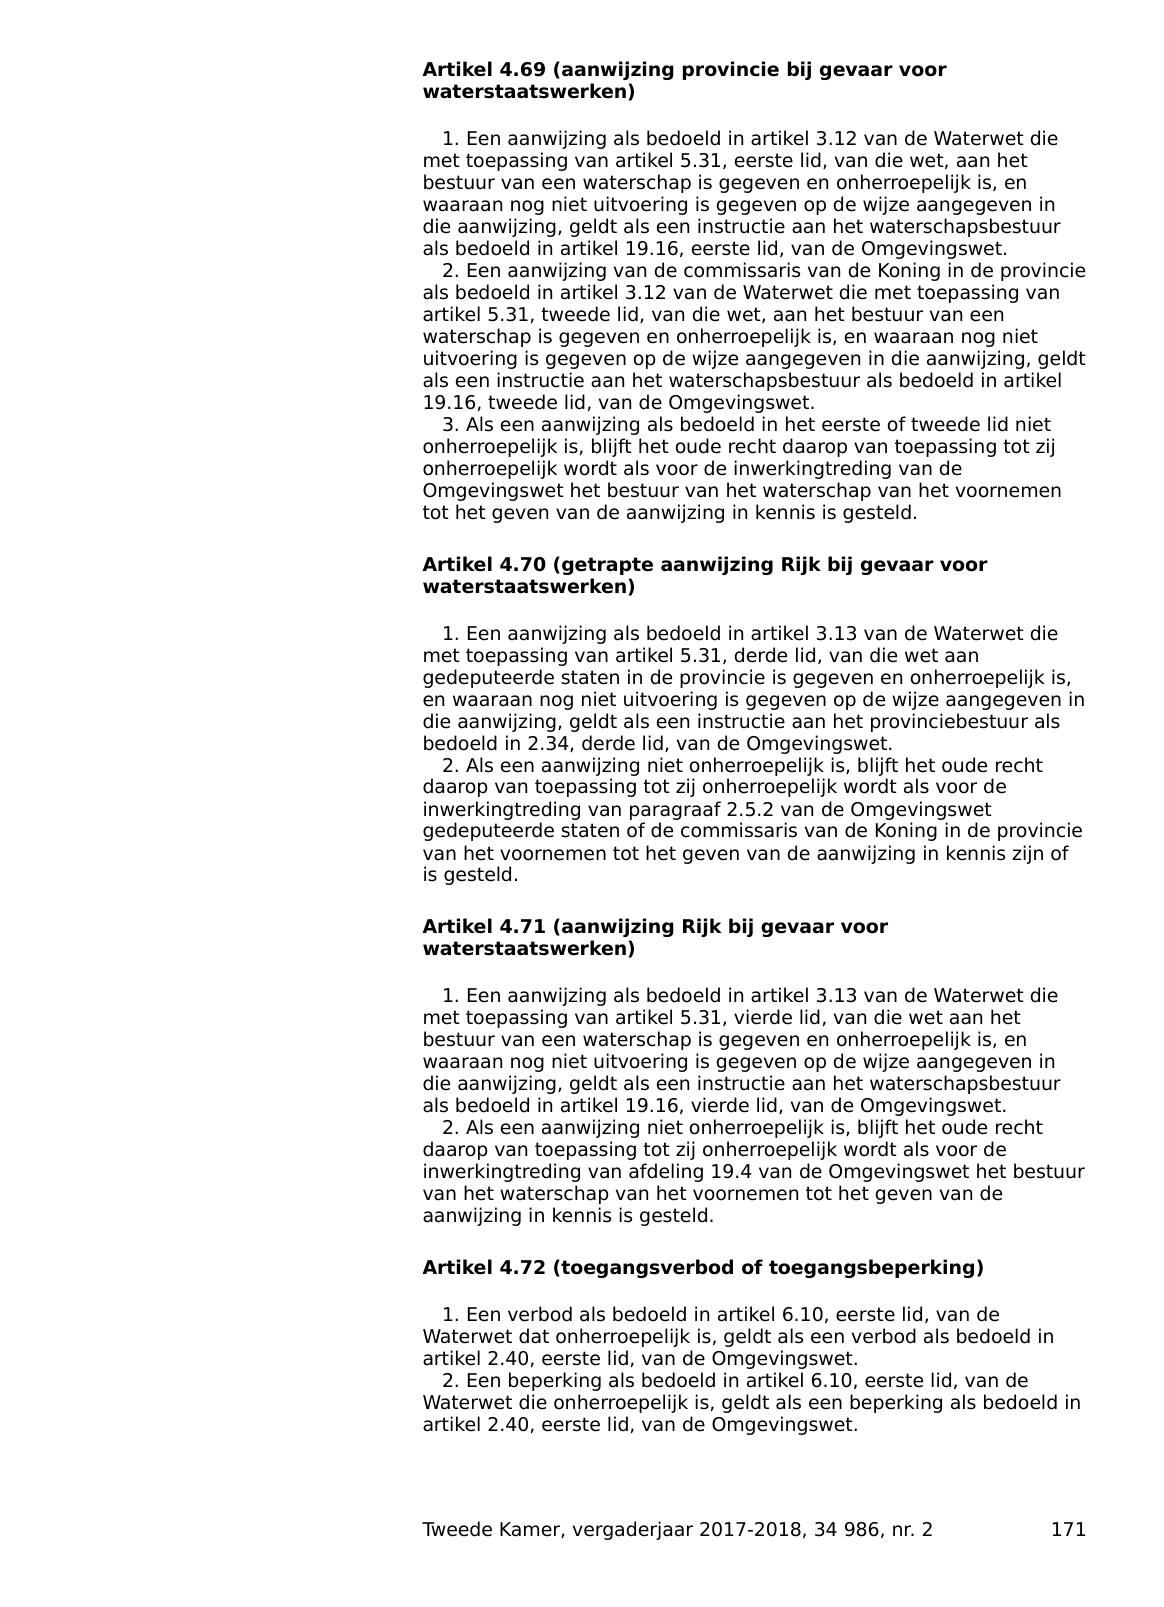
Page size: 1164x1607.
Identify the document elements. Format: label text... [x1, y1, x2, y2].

subtitle Artikel 4.70 (getrapte aanwijzing Rijk bij gevaar voor waterstaatswerken) [422, 554, 1087, 598]
text 2. Als een aanwijzing niet onherroepelijk is, blijft het oude recht daarop van toepassing tot zij onherroepelijk wordt als voor de inwerkingtreding van paragraaf 2.5.2 van de Omgevingswet gedeputeerde staten of de commissaris van de Koning in de provincie van het voornemen tot het geven van de aanwijzing in kennis zijn of is gesteld. [422, 754, 1087, 886]
text 2. Een aanwijzing van de commissaris van de Koning in de provincie als bedoeld in artikel 3.12 van de Waterwet die met toepassing van artikel 5.31, tweede lid, van die wet, aan het bestuur van een waterschap is gegeven en onherroepelijk is, en waaraan nog niet uitvoering is gegeven op de wijze aangegeven in die aanwijzing, geldt als een instructie aan het waterschapsbestuur als bedoeld in artikel 19.16, tweede lid, van de Omgevingswet. [422, 260, 1087, 414]
text 1. Een aanwijzing als bedoeld in artikel 3.13 van de Waterwet die met toepassing van artikel 5.31, vierde lid, van die wet aan het bestuur van een waterschap is gegeven en onherroepelijk is, en waaraan nog niet uitvoering is gegeven op de wijze aangegeven in die aanwijzing, geldt als een instructie aan het waterschapsbestuur als bedoeld in artikel 19.16, vierde lid, van de Omgevingswet. [422, 985, 1087, 1117]
text 1. Een aanwijzing als bedoeld in artikel 3.12 van de Waterwet die met toepassing van artikel 5.31, eerste lid, van die wet, aan het bestuur van een waterschap is gegeven en onherroepelijk is, en waaraan nog niet uitvoering is gegeven op de wijze aangegeven in die aanwijzing, geldt als een instructie aan het waterschapsbestuur als bedoeld in artikel 19.16, eerste lid, van de Omgevingswet. [422, 128, 1087, 260]
subtitle Artikel 4.72 (toegangsverbod of toegangsbeperking) [422, 1257, 1087, 1279]
text 2. Een beperking als bedoeld in artikel 6.10, eerste lid, van de Waterwet die onherroepelijk is, geldt als een beperking als bedoeld in artikel 2.40, eerste lid, van de Omgevingswet. [422, 1370, 1087, 1436]
subtitle Artikel 4.69 (aanwijzing provincie bij gevaar voor waterstaatswerken) [422, 59, 1087, 103]
text 2. Als een aanwijzing niet onherroepelijk is, blijft het oude recht daarop van toepassing tot zij onherroepelijk wordt als voor de inwerkingtreding van afdeling 19.4 van de Omgevingswet het bestuur van het waterschap van het voornemen tot het geven van de aanwijzing in kennis is gesteld. [422, 1117, 1087, 1227]
subtitle Artikel 4.71 (aanwijzing Rijk bij gevaar voor waterstaatswerken) [422, 916, 1087, 960]
text 1. Een aanwijzing als bedoeld in artikel 3.13 van de Waterwet die met toepassing van artikel 5.31, derde lid, van die wet aan gedeputeerde staten in de provincie is gegeven en onherroepelijk is, en waaraan nog niet uitvoering is gegeven op de wijze aangegeven in die aanwijzing, geldt als een instructie aan het provinciebestuur als bedoeld in 2.34, derde lid, van de Omgevingswet. [422, 623, 1087, 754]
text 3. Als een aanwijzing als bedoeld in het eerste of tweede lid niet onherroepelijk is, blijft het oude recht daarop van toepassing tot zij onherroepelijk wordt als voor de inwerkingtreding van de Omgevingswet het bestuur van het waterschap van het voornemen tot het geven van de aanwijzing in kennis is gesteld. [422, 414, 1087, 524]
text 1. Een verbod als bedoeld in artikel 6.10, eerste lid, van de Waterwet dat onherroepelijk is, geldt als een verbod als bedoeld in artikel 2.40, eerste lid, van de Omgevingswet. [422, 1304, 1087, 1370]
